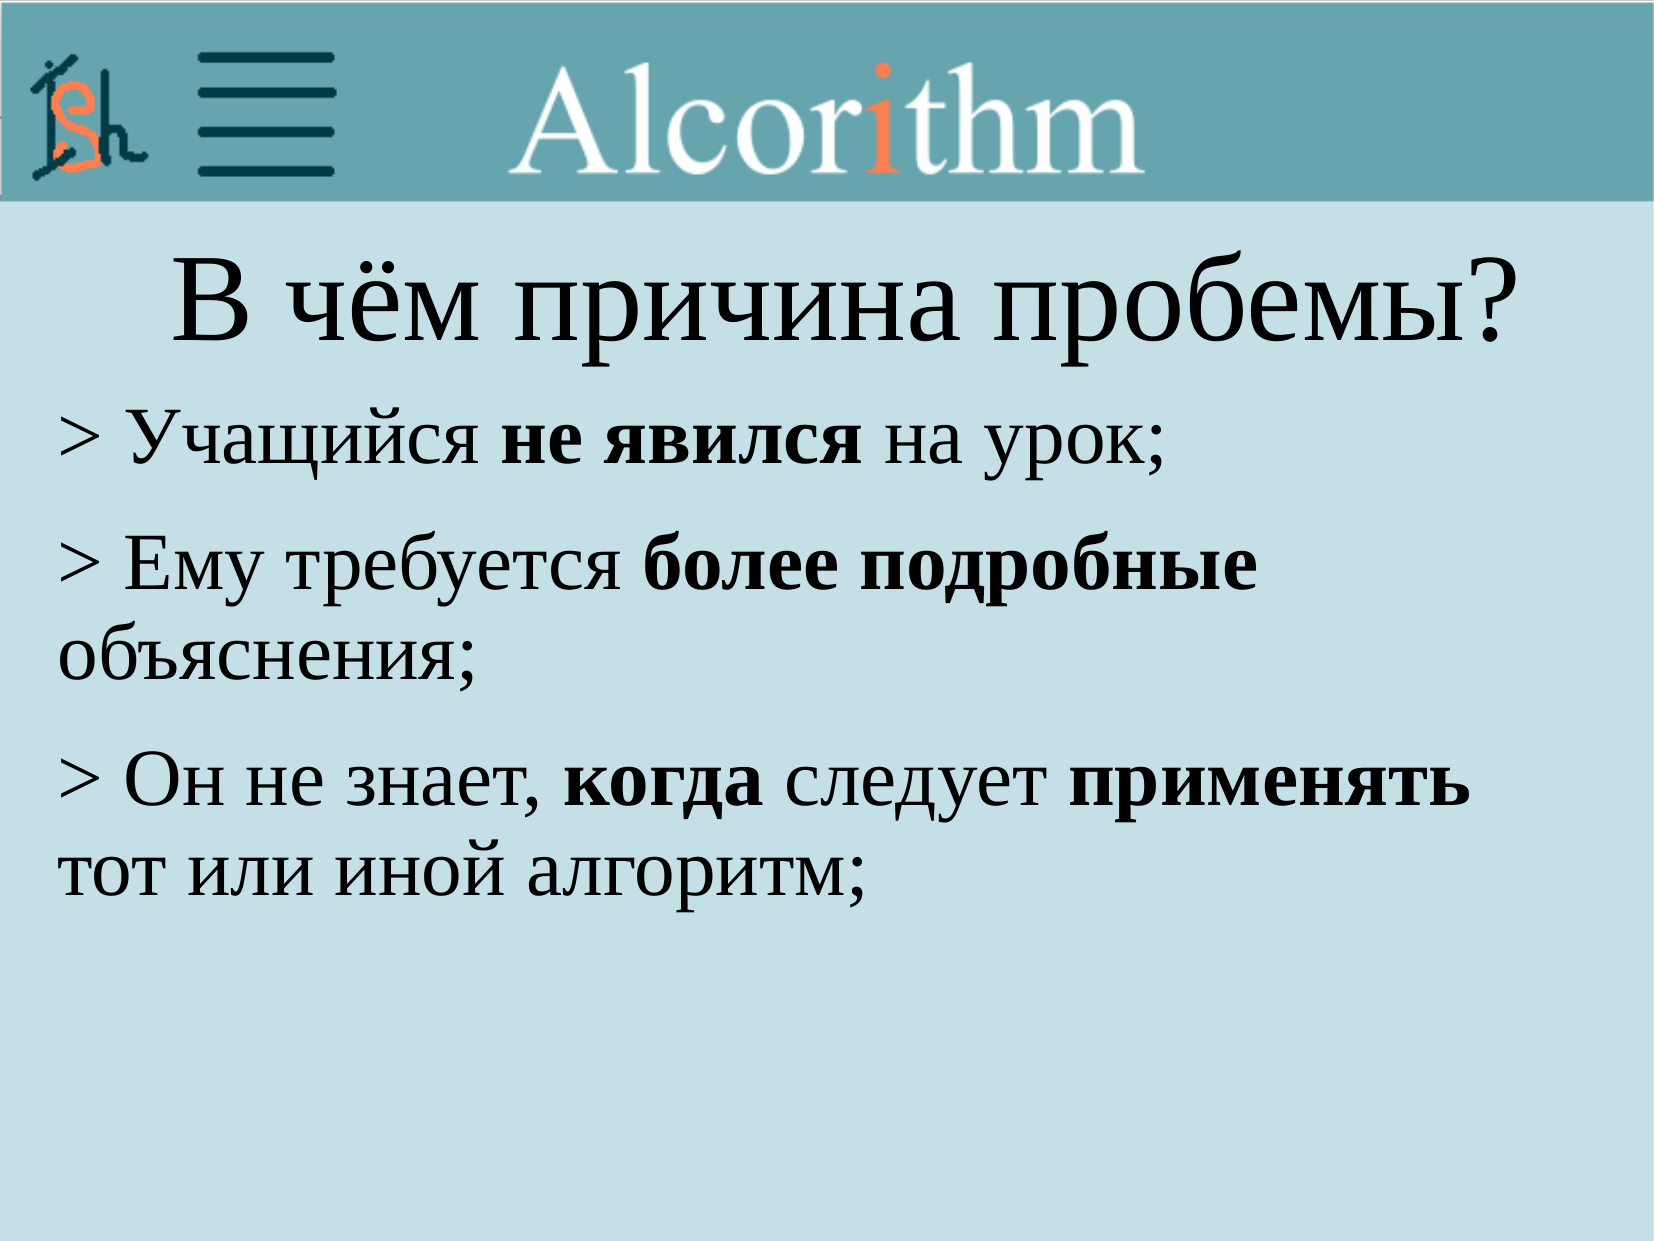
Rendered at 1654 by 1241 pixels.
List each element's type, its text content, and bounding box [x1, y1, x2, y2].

picture [0, 0, 1654, 1241]
title В чём причина пробемы? [101, 195, 1591, 402]
list > Учащийся не явился на урок; > Ему требуется более подробные объяснения; > Он не знает, когда следует применять тот или иной алгоритм; [0, 390, 1475, 1111]
